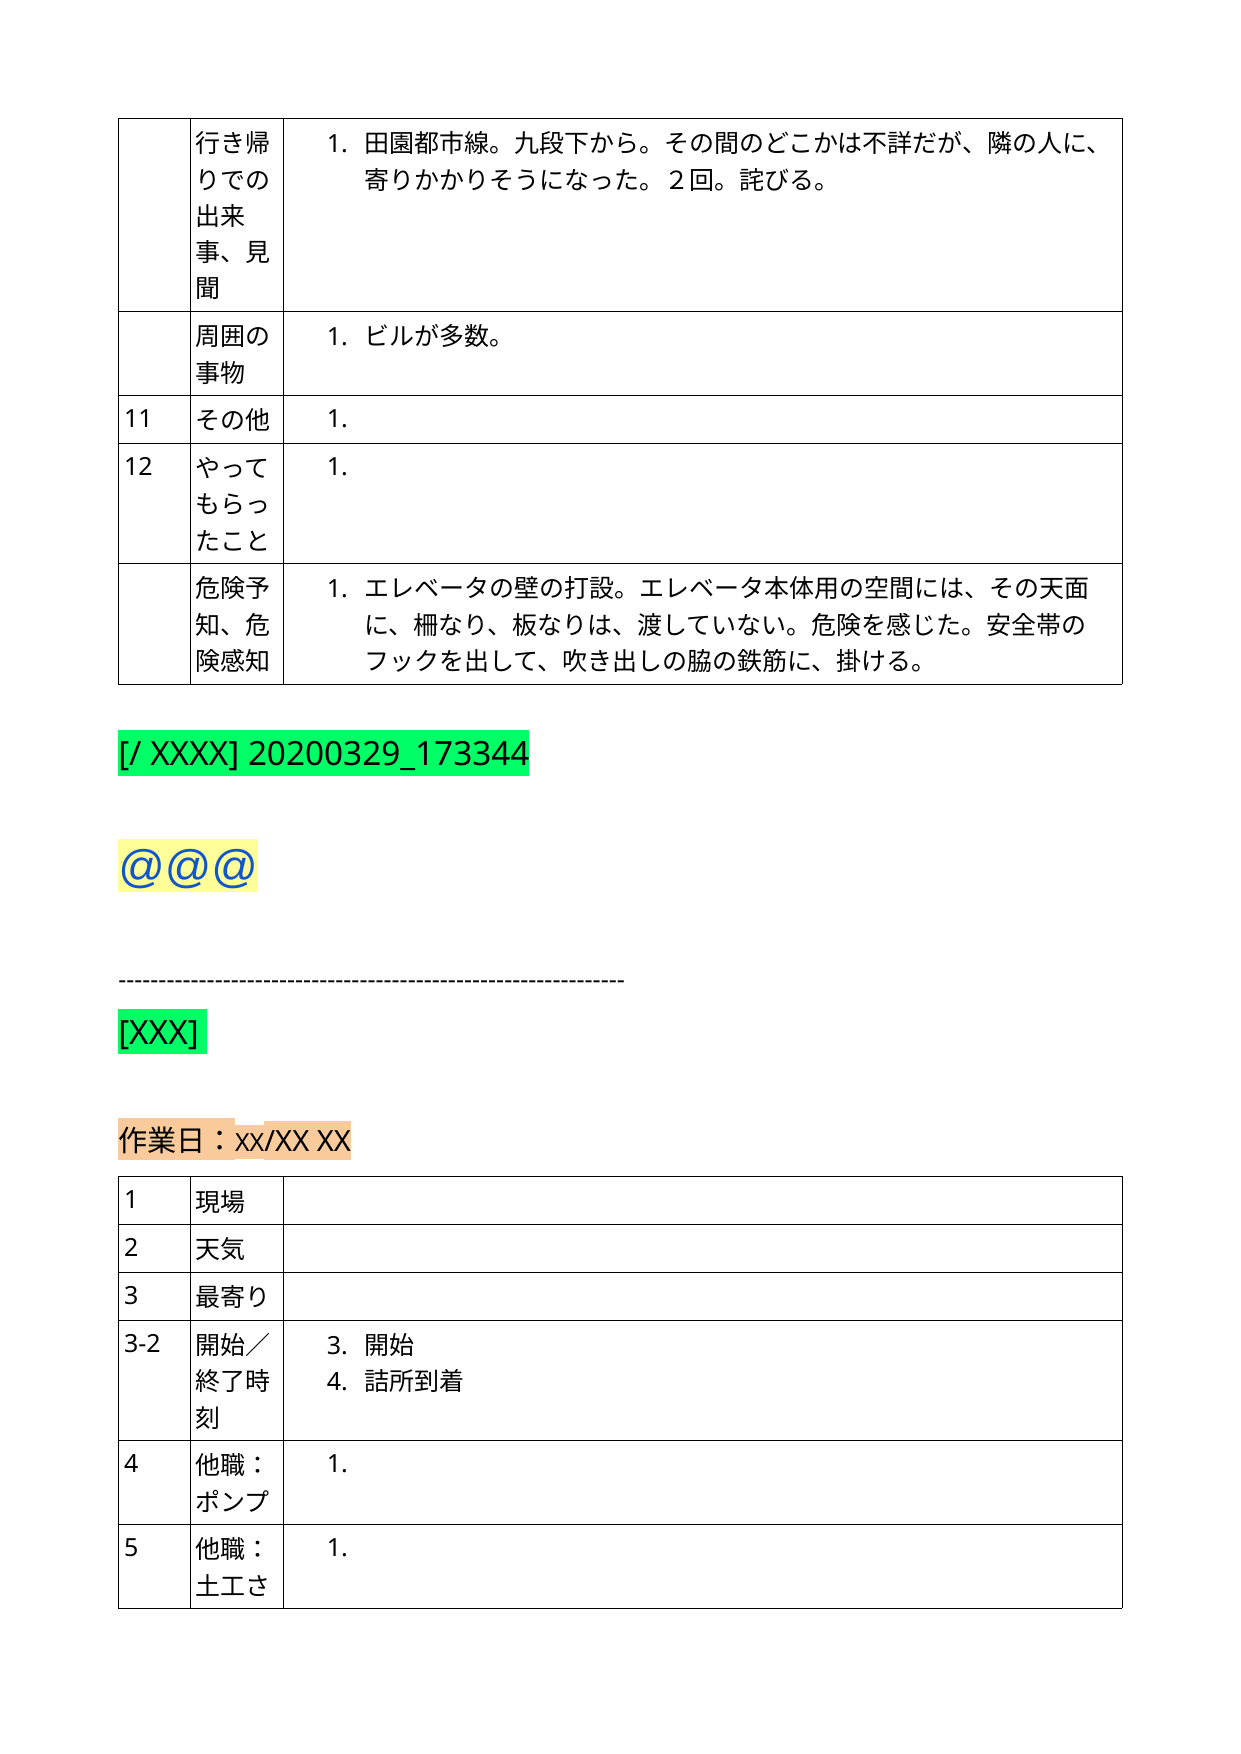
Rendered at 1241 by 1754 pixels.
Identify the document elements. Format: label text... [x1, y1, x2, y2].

table_cell やってもらったこと [191, 444, 283, 563]
table_cell 他職：土工さ [191, 1525, 283, 1608]
text --------------------------------------------------------------- [118, 962, 1122, 996]
table_cell 周囲の事物 [191, 312, 283, 395]
table_cell 3 [119, 1273, 190, 1320]
table_cell 開始／終了時刻 [191, 1321, 283, 1440]
table_cell [119, 564, 190, 683]
table_cell [284, 1225, 1122, 1272]
table_cell 2 [119, 1225, 190, 1272]
table_cell [284, 1273, 1122, 1320]
table_header 1 [119, 1177, 190, 1224]
table_cell [284, 1441, 1122, 1524]
table_cell 最寄り [191, 1273, 283, 1320]
table_cell 開始 詰所到着 [284, 1321, 1122, 1440]
table_cell その他 [191, 396, 283, 443]
text [/ XXXX] 20200329_173344 [118, 730, 1122, 776]
text [XXX] [118, 1009, 1122, 1054]
table_cell エレベータの壁の打設。エレベータ本体用の空間には、その天面に、柵なり、板なりは、渡していない。危険を感じた。安全帯のフックを出して、吹き出しの脇の鉄筋に、掛ける。 [284, 564, 1122, 683]
table_cell 他職：ポンプ [191, 1441, 283, 1524]
text @@@ [118, 839, 1122, 892]
table_cell 田園都市線。九段下から。その間のどこかは不詳だが、隣の人に、寄りかかりそうになった。２回。詫びる。 [284, 119, 1122, 311]
table_cell 3-2 [119, 1321, 190, 1440]
table_cell 11 [119, 396, 190, 443]
table_cell 12 [119, 444, 190, 563]
table_cell 5 [119, 1525, 190, 1608]
table_cell 危険予知、危険感知 [191, 564, 283, 683]
text 作業日：XX/XX XX [118, 1118, 1122, 1160]
table_cell ビルが多数。 [284, 312, 1122, 395]
table_cell 行き帰りでの出来事、見聞 [191, 119, 283, 311]
table_cell [119, 119, 190, 311]
table_cell 天気 [191, 1225, 283, 1272]
table_header 現場 [191, 1177, 283, 1224]
table_header [284, 1177, 1122, 1224]
table_cell [284, 396, 1122, 443]
table_cell 4 [119, 1441, 190, 1524]
table_cell [284, 1525, 1122, 1608]
table_cell [119, 312, 190, 395]
table_cell [284, 444, 1122, 563]
